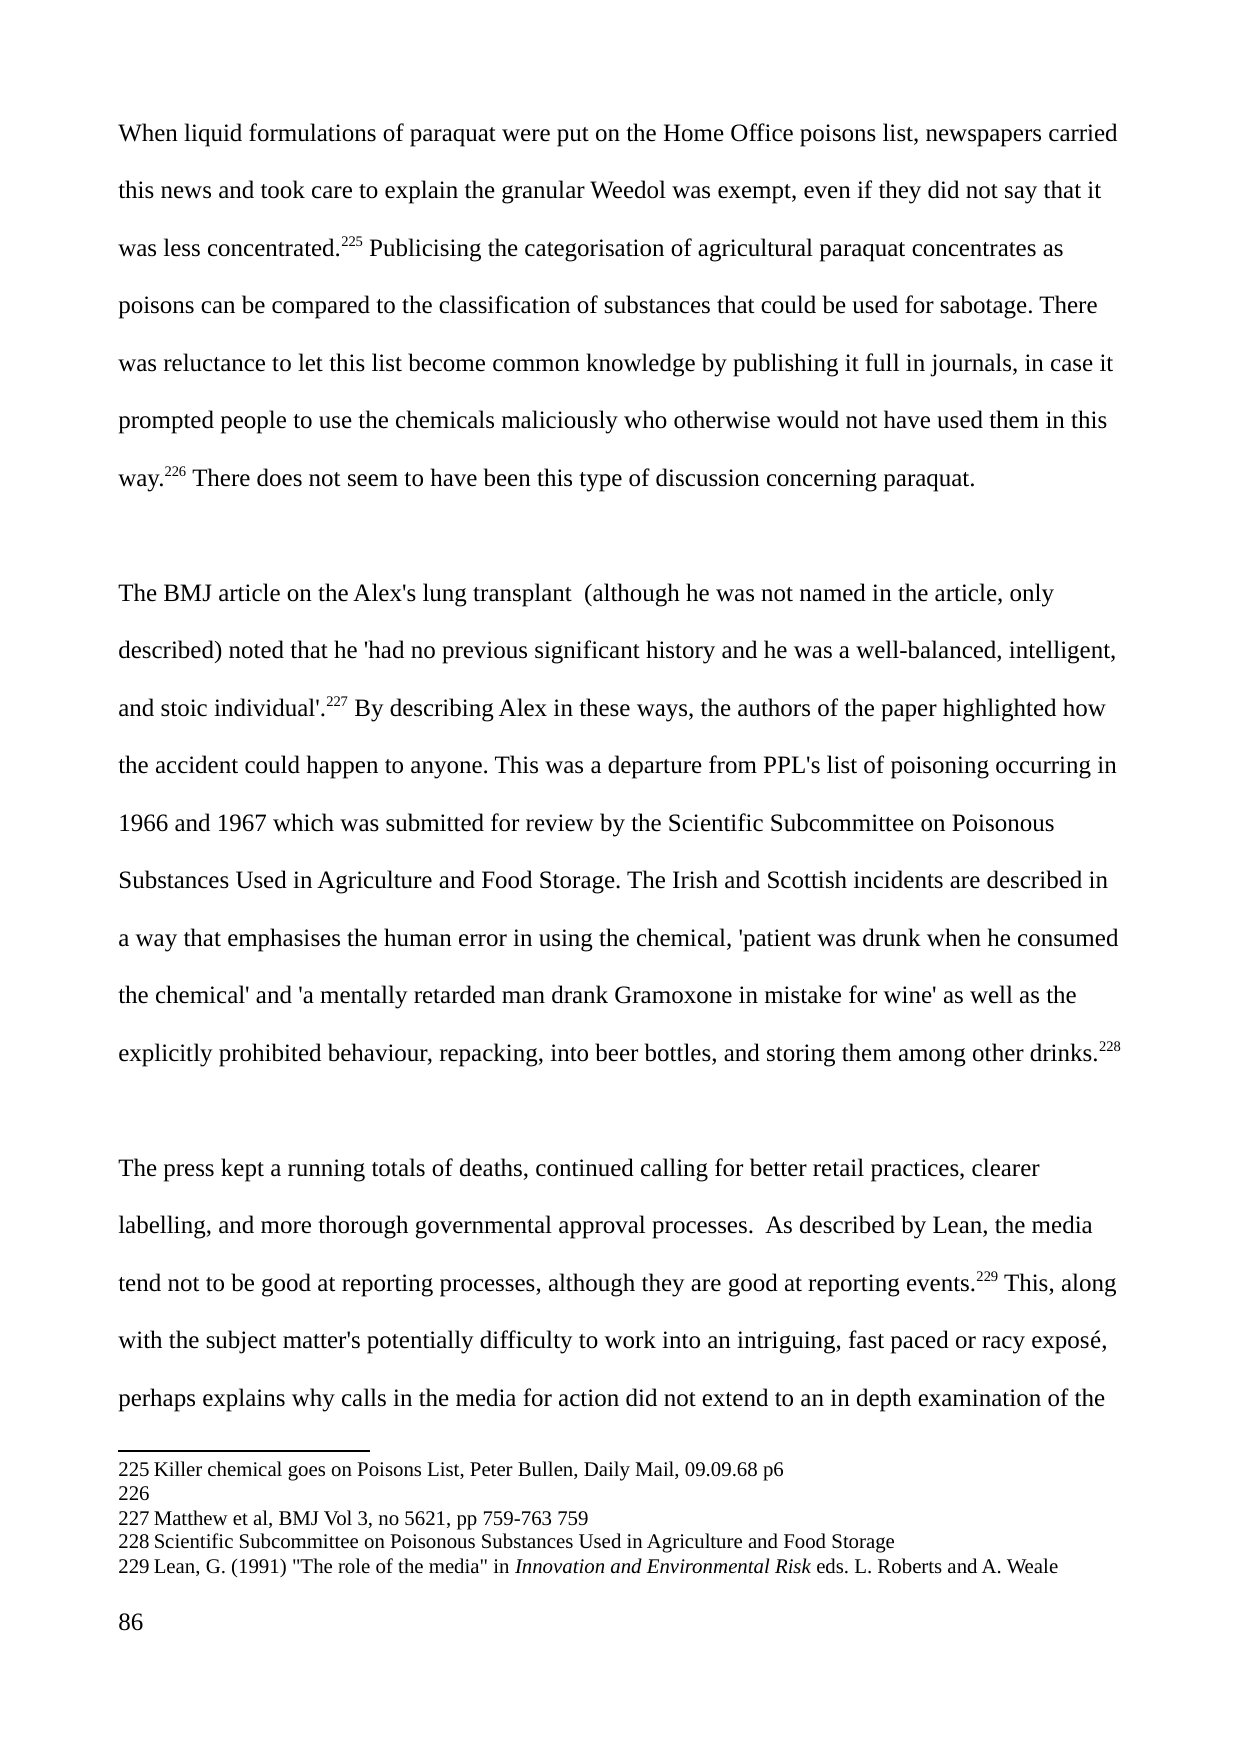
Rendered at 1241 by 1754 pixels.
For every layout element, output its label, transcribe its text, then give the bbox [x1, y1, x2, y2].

text The BMJ article on the Alex's lung transplant (although he was not named in the article, only described) noted that he 'had no previous significant history and he was a well-balanced, intelligent, and stoic individual'. By describing Alex in these ways, the authors of the paper highlighted how the accident could happen to anyone. This was a departure from PPL's list of poisoning occurring in 1966 and 1967 which was submitted for review by the Scientific Subcommittee on Poisonous Substances Used in Agriculture and Food Storage. The Irish and Scottish incidents are described in a way that emphasises the human error in using the chemical, 'patient was drunk when he consumed the chemical' and 'a mentally retarded man drank Gramoxone in mistake for wine' as well as the explicitly prohibited behaviour, repacking, into beer bottles, and storing them among other drinks. [118, 578, 1122, 1067]
text Lean, G. (1991) "The role of the media" in Innovation and Environmental Risk eds. L. Roberts and A. Weale [118, 1553, 1122, 1578]
text When liquid formulations of paraquat were put on the Home Office poisons list, newspapers carried this news and took care to explain the granular Weedol was exempt, even if they did not say that it was less concentrated. Publicising the categorisation of agricultural paraquat concentrates as poisons can be compared to the classification of substances that could be used for sabotage. There was reluctance to let this list become common knowledge by publishing it full in journals, in case it prompted people to use the chemicals maliciously who otherwise would not have used them in this way. There does not seem to have been this type of discussion concerning paraquat. [118, 118, 1122, 492]
text The press kept a running totals of deaths, continued calling for better retail practices, clearer labelling, and more thorough governmental approval processes. As described by Lean, the media tend not to be good at reporting processes, although they are good at reporting events. This, along with the subject matter's potentially difficulty to work into an intriguing, fast paced or racy exposé, perhaps explains why calls in the media for action did not extend to an in depth examination of the [118, 1153, 1122, 1412]
text Killer chemical goes on Poisons List, Peter Bullen, Daily Mail, 09.09.68 p6 [118, 1457, 1122, 1481]
text Matthew et al, BMJ Vol 3, no 5621, pp 759-763 759 [118, 1505, 1122, 1529]
text Scientific Subcommittee on Poisonous Substances Used in Agriculture and Food Storage [118, 1529, 1122, 1553]
